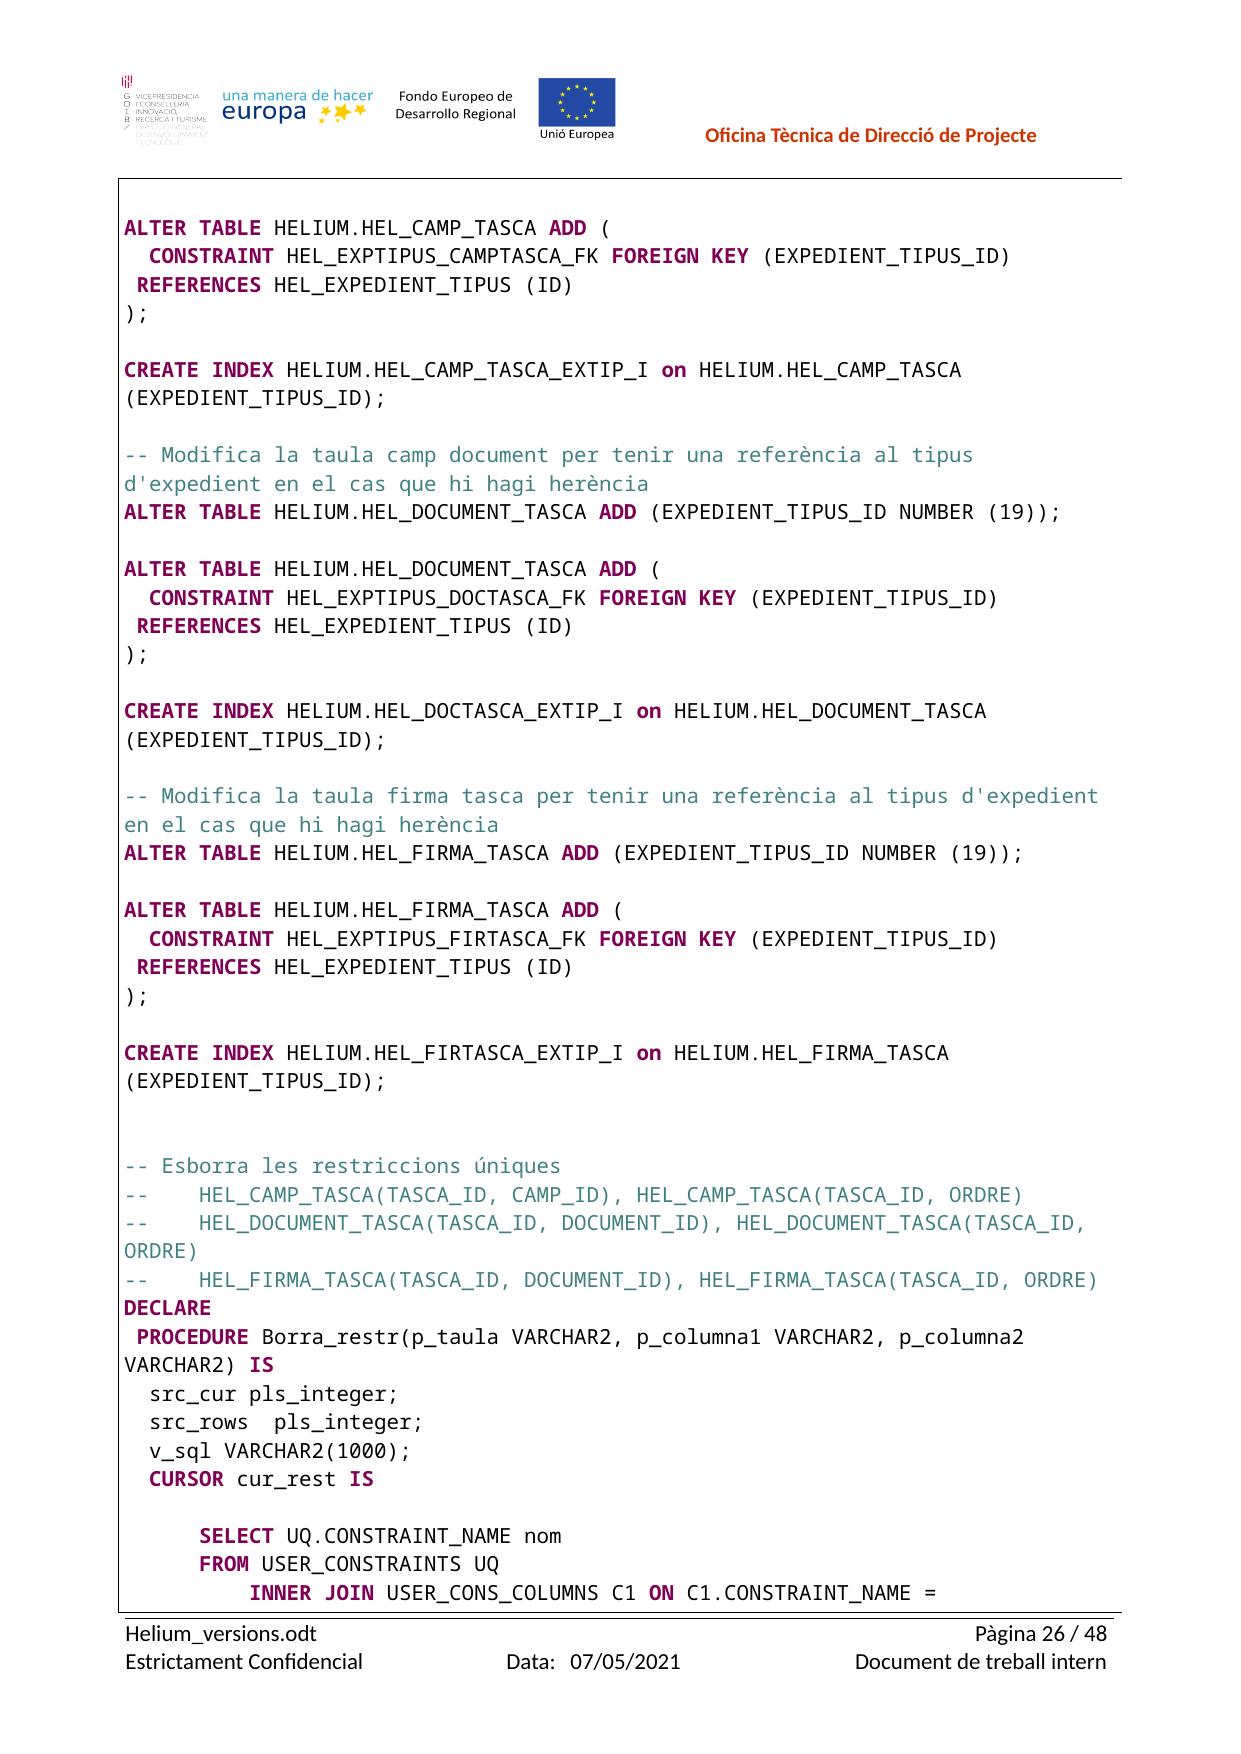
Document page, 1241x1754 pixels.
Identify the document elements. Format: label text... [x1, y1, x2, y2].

table_header ALTER TABLE HELIUM.HEL_CAMP_TASCA ADD ( CONSTRAINT HEL_EXPTIPUS_CAMPTASCA_FK FOREIGN KEY (EXPEDIENT_TIPUS_ID) REFERENCES HEL_EXPEDIENT_TIPUS (ID) ); CREATE INDEX HELIUM.HEL_CAMP_TASCA_EXTIP_I on HELIUM.HEL_CAMP_TASCA (EXPEDIENT_TIPUS_ID); -- Modifica la taula camp document per tenir una referència al tipus d'expedient en el cas que hi hagi herència ALTER TABLE HELIUM.HEL_DOCUMENT_TASCA ADD (EXPEDIENT_TIPUS_ID NUMBER (19)); ALTER TABLE HELIUM.HEL_DOCUMENT_TASCA ADD ( CONSTRAINT HEL_EXPTIPUS_DOCTASCA_FK FOREIGN KEY (EXPEDIENT_TIPUS_ID) REFERENCES HEL_EXPEDIENT_TIPUS (ID) ); CREATE INDEX HELIUM.HEL_DOCTASCA_EXTIP_I on HELIUM.HEL_DOCUMENT_TASCA (EXPEDIENT_TIPUS_ID); -- Modifica la taula firma tasca per tenir una referència al tipus d'expedient en el cas que hi hagi herència ALTER TABLE HELIUM.HEL_FIRMA_TASCA ADD (EXPEDIENT_TIPUS_ID NUMBER (19)); ALTER TABLE HELIUM.HEL_FIRMA_TASCA ADD ( CONSTRAINT HEL_EXPTIPUS_FIRTASCA_FK FOREIGN KEY (EXPEDIENT_TIPUS_ID) REFERENCES HEL_EXPEDIENT_TIPUS (ID) ); CREATE INDEX HELIUM.HEL_FIRTASCA_EXTIP_I on HELIUM.HEL_FIRMA_TASCA (EXPEDIENT_TIPUS_ID); -- Esborra les restriccions úniques -- HEL_CAMP_TASCA(TASCA_ID, CAMP_ID), HEL_CAMP_TASCA(TASCA_ID, ORDRE) -- HEL_DOCUMENT_TASCA(TASCA_ID, DOCUMENT_ID), HEL_DOCUMENT_TASCA(TASCA_ID, ORDRE) -- HEL_FIRMA_TASCA(TASCA_ID, DOCUMENT_ID), HEL_FIRMA_TASCA(TASCA_ID, ORDRE) DECLARE PROCEDURE Borra_restr(p_taula VARCHAR2, p_columna1 VARCHAR2, p_columna2 VARCHAR2) IS src_cur pls_integer; src_rows pls_integer; v_sql VARCHAR2(1000); CURSOR cur_rest IS SELECT UQ.CONSTRAINT_NAME nom FROM USER_CONSTRAINTS UQ INNER JOIN USER_CONS_COLUMNS C1 ON C1.CONSTRAINT_NAME = [119, 179, 1122, 1612]
picture [219, 73, 621, 147]
picture [118, 73, 213, 147]
